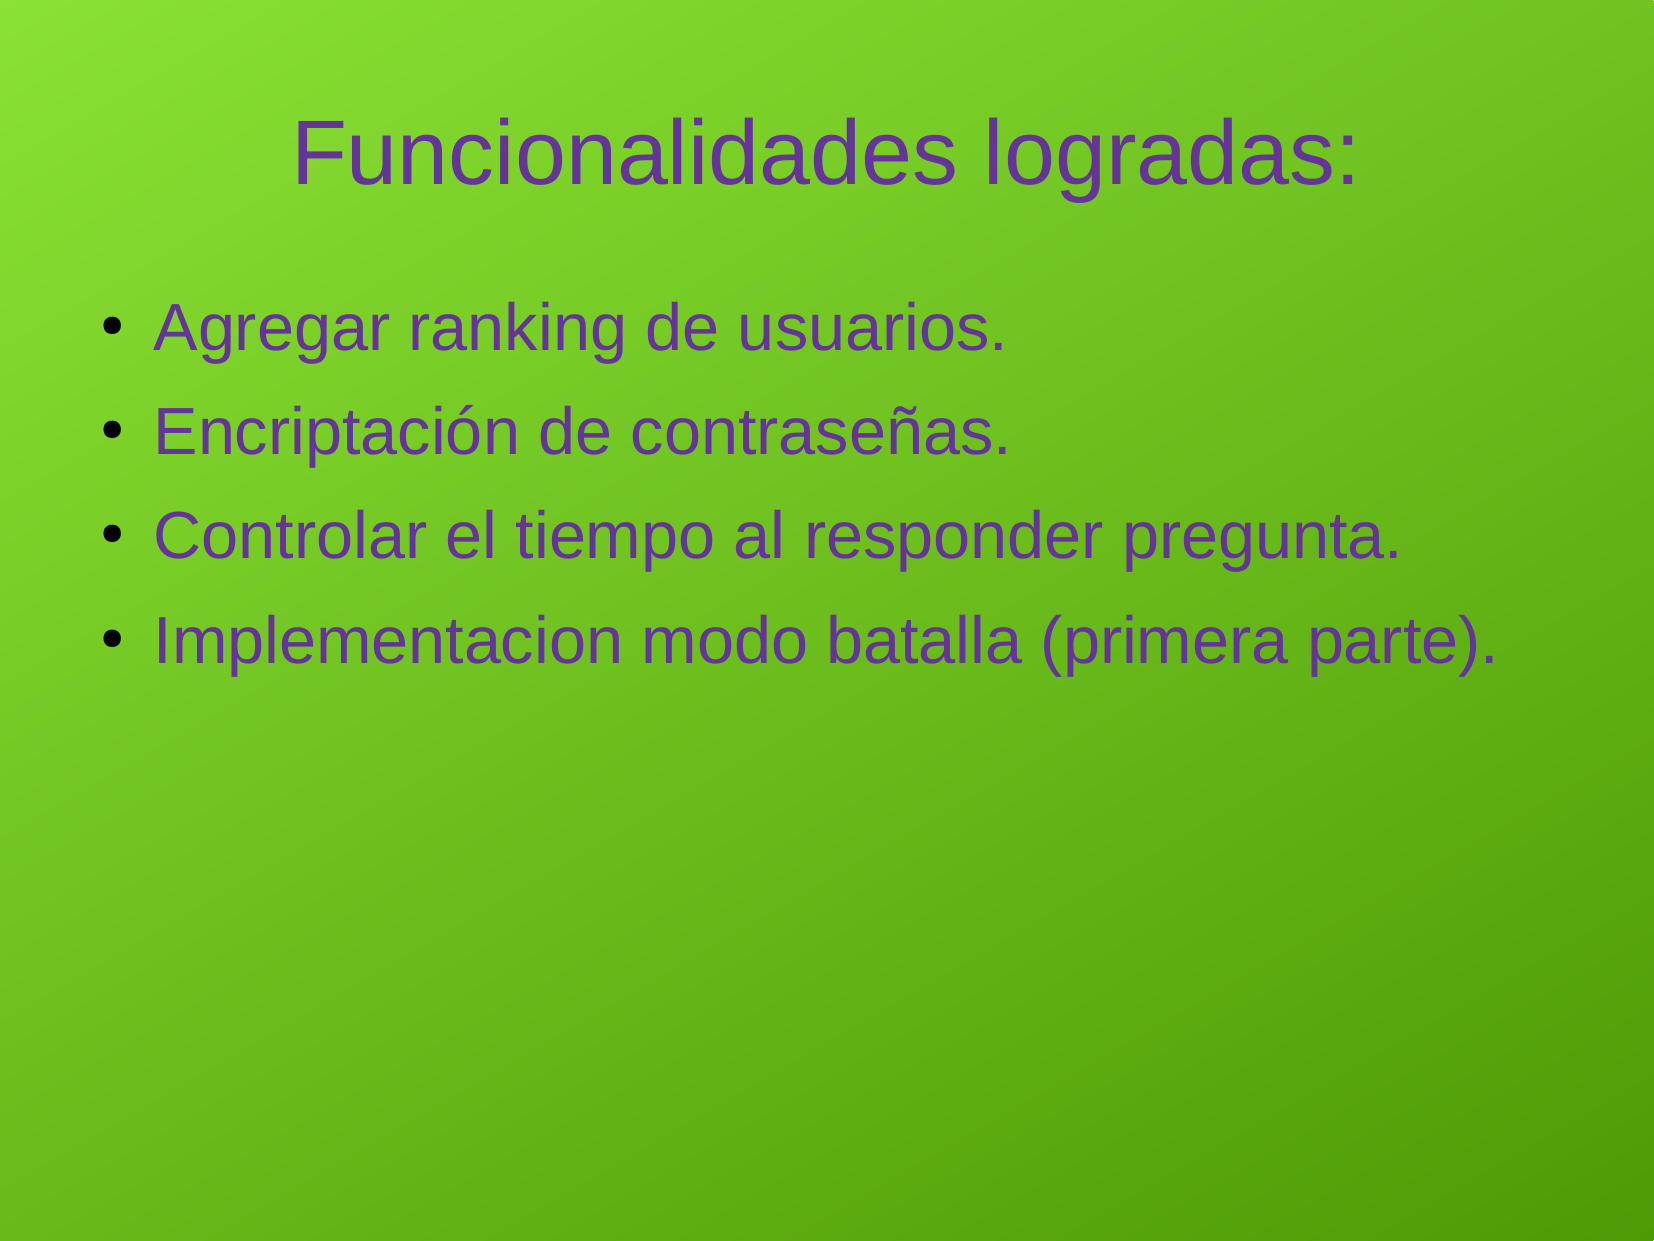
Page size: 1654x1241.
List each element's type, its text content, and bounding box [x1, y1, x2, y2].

title Funcionalidades logradas: [82, 49, 1571, 257]
list Agregar ranking de usuarios. Encriptación de contraseñas. Controlar el tiempo al responder pregunta. Implementacion modo batalla (primera parte). [82, 290, 1571, 1010]
